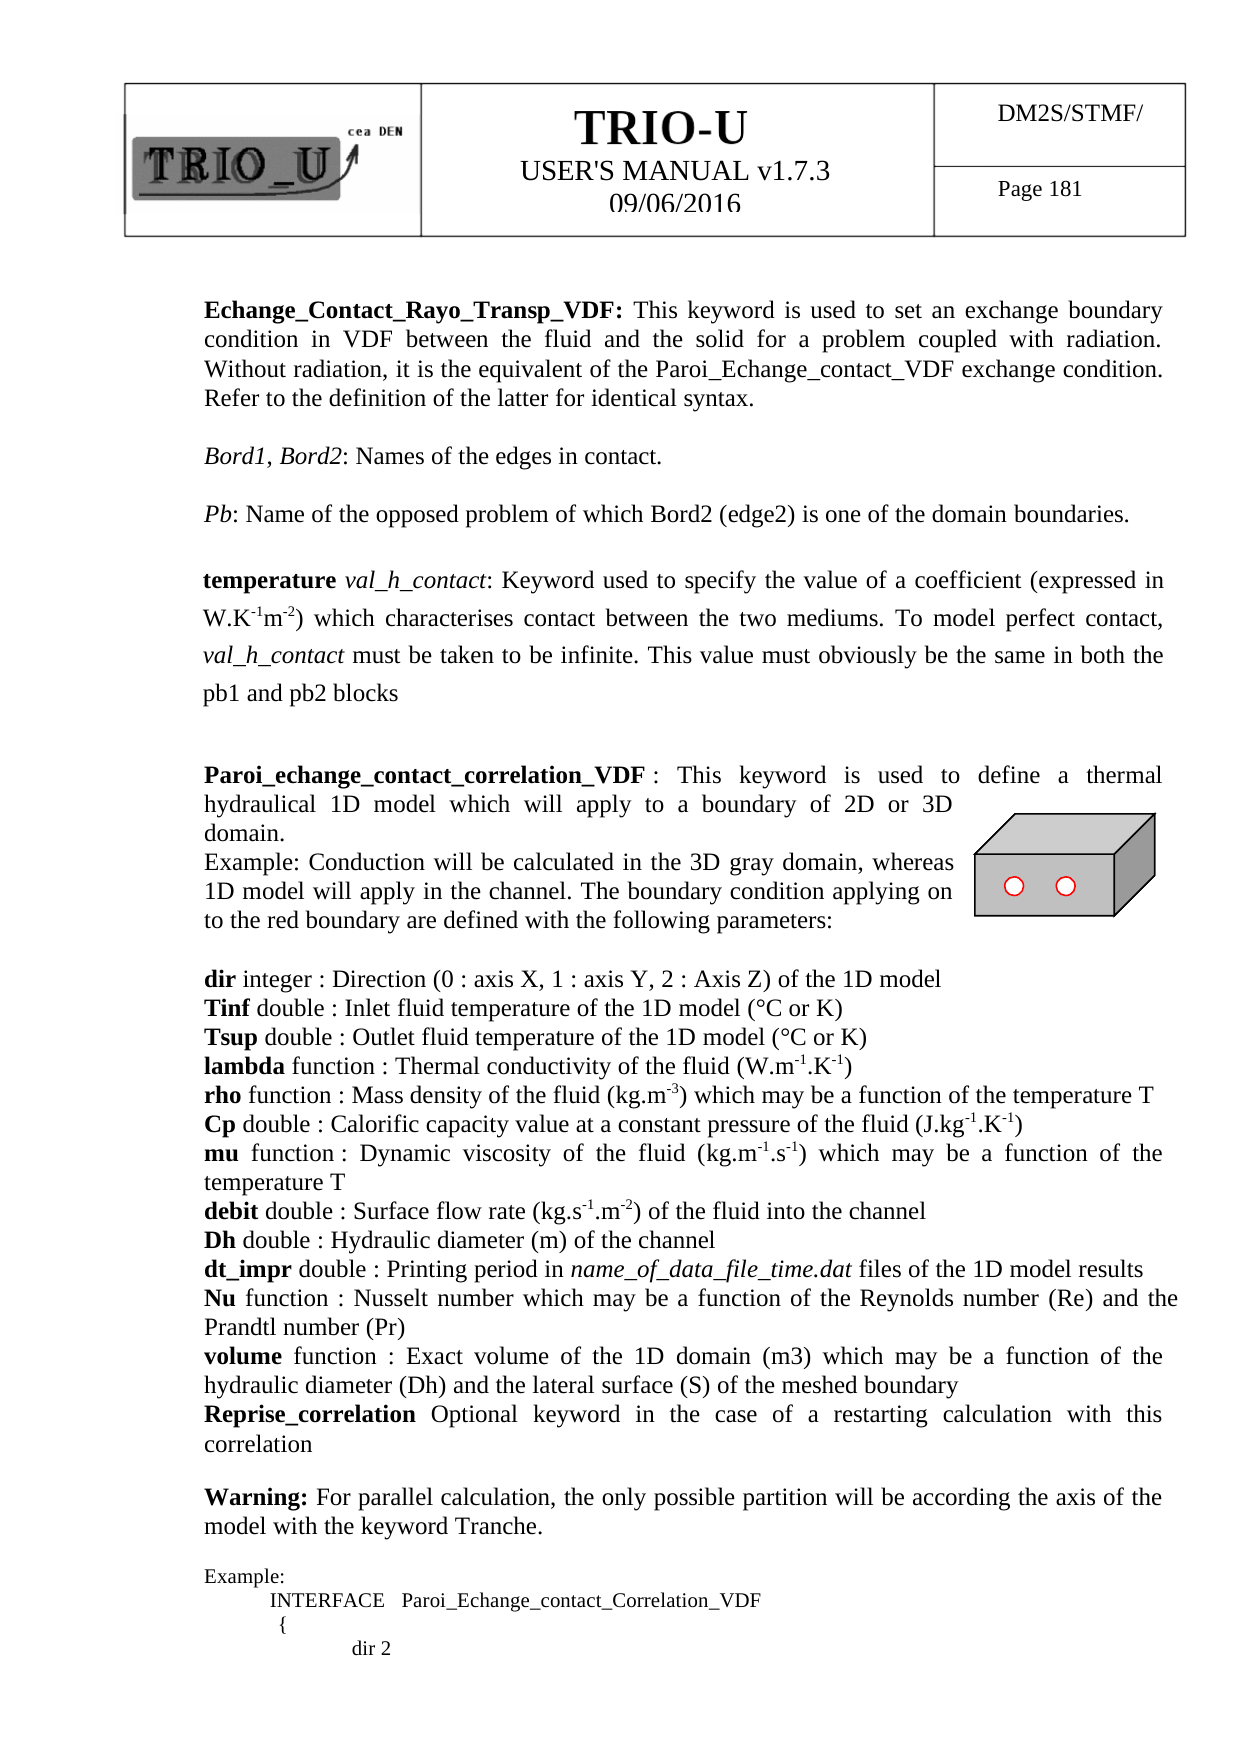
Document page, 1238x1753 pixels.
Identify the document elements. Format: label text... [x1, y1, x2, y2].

text temperature val_h_contact: Keyword used to specify the value of a coefficient (expressed in W.K-1m-2) which characterises contact between the two mediums. To model perfect contact, val_h_contact must be taken to be infinite. This value must obviously be the same in both the pb1 and pb2 blocks [203, 557, 1165, 707]
text rho function : Mass density of the fluid (kg.m-3) which may be a function of the temperature T [204, 1080, 1196, 1109]
text dir 2 [204, 1636, 1164, 1660]
text mu function : Dynamic viscosity of the fluid (kg.m-1.s-1) which may be a function of the temperature T [204, 1138, 1164, 1196]
text { [204, 1612, 1164, 1636]
text INTERFACE Paroi_Echange_contact_Correlation_VDF [204, 1588, 1164, 1612]
text Example: [204, 1564, 1164, 1588]
text Warning: For parallel calculation, the only possible partition will be according the axis of the model with the keyword Tranche. [204, 1482, 1164, 1540]
text Bord1, Bord2: Names of the edges in contact. [204, 441, 1164, 470]
text Paroi_echange_contact_correlation_VDF : This keyword is used to define a thermal hydraulical 1D model which will apply to a boundary of 2D or 3D domain. [204, 760, 1164, 847]
text dir integer : Direction (0 : axis X, 1 : axis Y, 2 : Axis Z) of the 1D model [204, 963, 1196, 992]
text Echange_Contact_Rayo_Transp_VDF: This keyword is used to set an exchange boundary condition in VDF between the fluid and the solid for a problem coupled with radiation. Without radiation, it is the equivalent of the Paroi_Echange_contact_VDF exchange condition. Refer to the definition of the latter for identical syntax. [204, 295, 1164, 412]
text Tinf double : Inlet fluid temperature of the 1D model (°C or K) [204, 992, 1196, 1022]
text Reprise_correlation Optional keyword in the case of a restarting calculation with this correlation [204, 1399, 1164, 1457]
text Dh double : Hydraulic diameter (m) of the channel [204, 1225, 1196, 1254]
text dt_impr double : Printing period in name_of_data_file_time.dat files of the 1D model results [204, 1254, 1196, 1283]
text volume function : Exact volume of the 1D domain (m3) which may be a function of the hydraulic diameter (Dh) and the lateral surface (S) of the meshed boundary [204, 1341, 1164, 1399]
text Example: Conduction will be calculated in the 3D gray domain, whereas 1D model will apply in the channel. The boundary condition applying on to the red boundary are defined with the following parameters: [204, 847, 1164, 934]
text debit double : Surface flow rate (kg.s-1.m-2) of the fluid into the channel [204, 1196, 1196, 1225]
text Pb: Name of the opposed problem of which Bord2 (edge2) is one of the domain boundaries. [204, 499, 1164, 528]
text Cp double : Calorific capacity value at a constant pressure of the fluid (J.kg-1.K-1) [204, 1109, 1196, 1138]
text Nu function : Nusselt number which may be a function of the Reynolds number (Re) and the Prandtl number (Pr) [204, 1283, 1178, 1341]
text lambda function : Thermal conductivity of the fluid (W.m-1.K-1) [204, 1051, 1196, 1080]
text Tsup double : Outlet fluid temperature of the 1D model (°C or K) [204, 1022, 1196, 1051]
